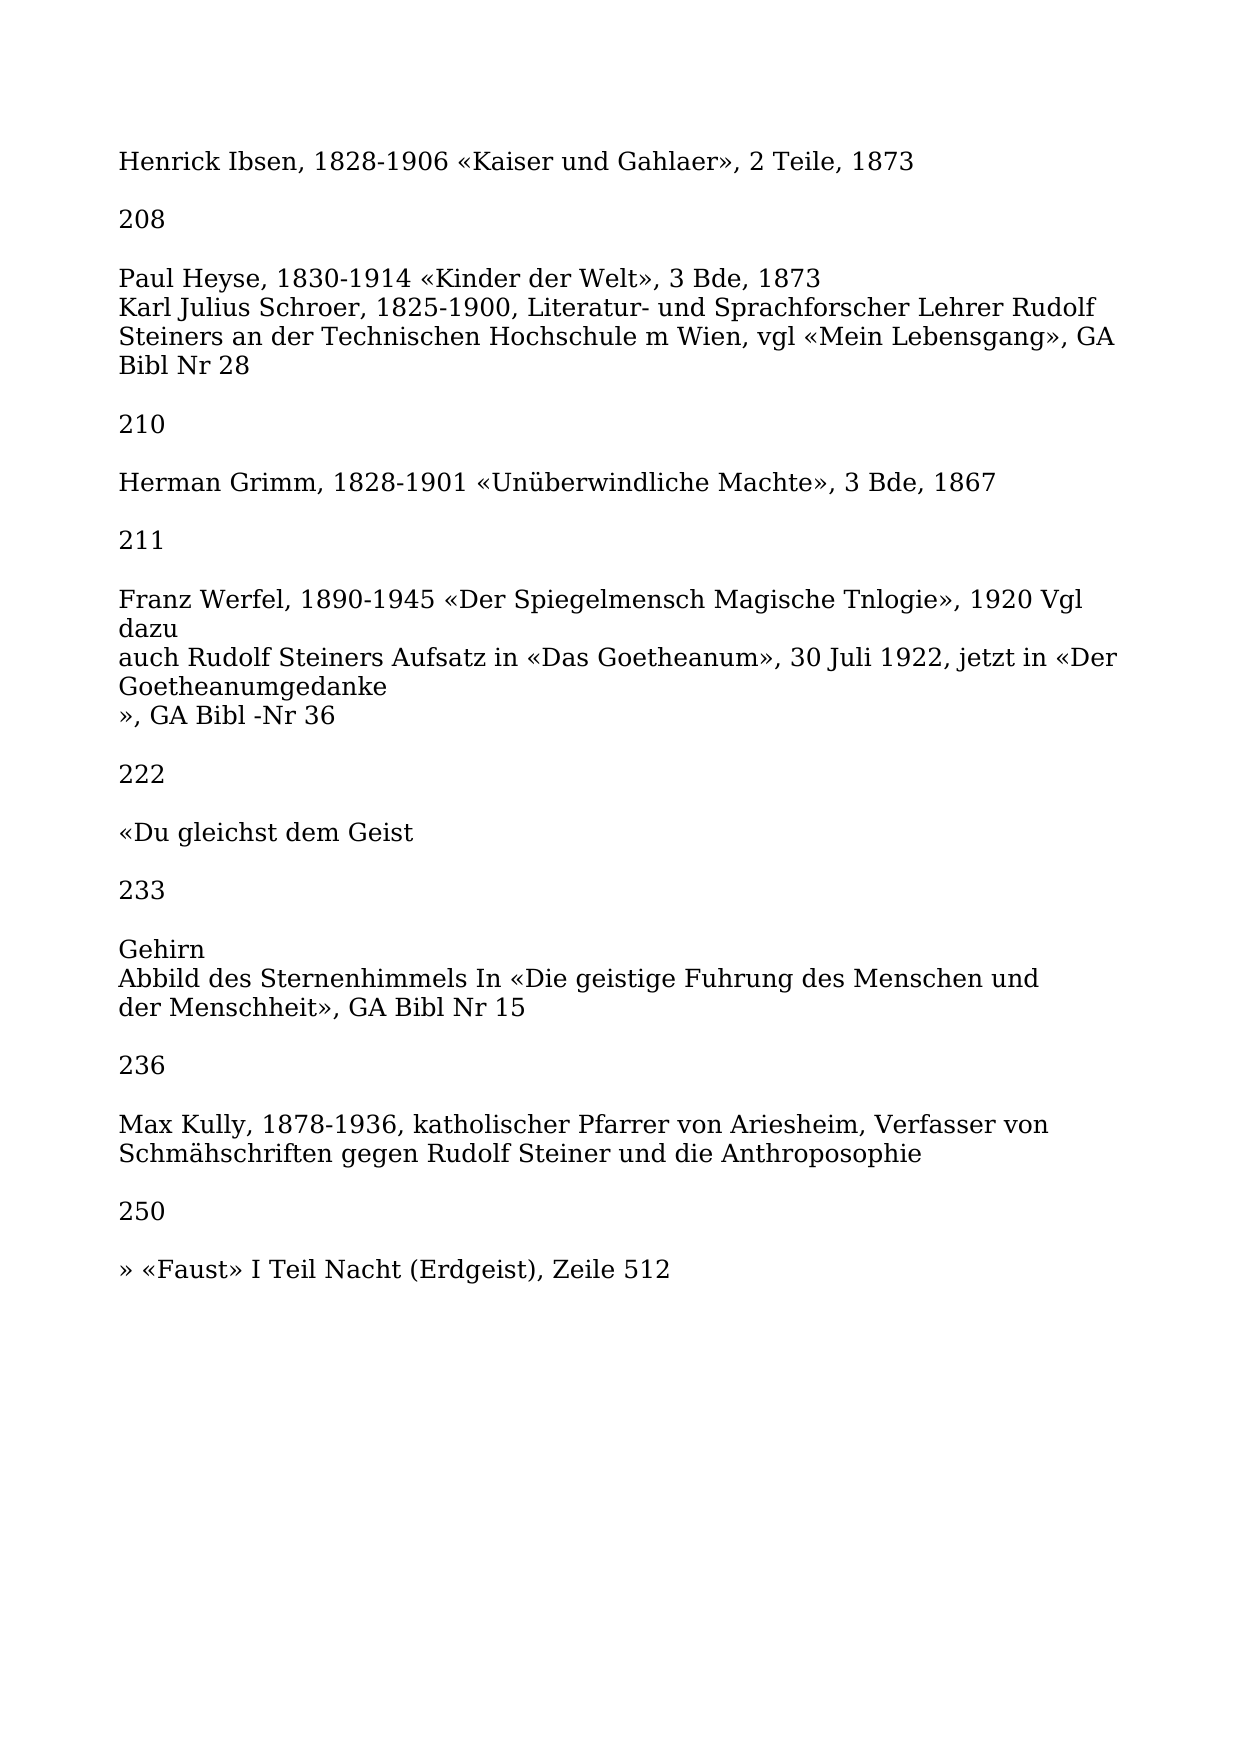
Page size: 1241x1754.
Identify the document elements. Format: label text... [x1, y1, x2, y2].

text 211 [118, 526, 1122, 556]
text 210 [118, 410, 1122, 439]
text 236 [118, 1051, 1122, 1081]
text 222 [118, 760, 1122, 789]
text 233 [118, 876, 1122, 906]
text 208 [118, 206, 1122, 235]
text Abbild des Sternenhimmels In «Die geistige Fuhrung des Menschen und [118, 964, 1122, 993]
text Franz Werfel, 1890-1945 «Der Spiegelmensch Magische Tnlogie», 1920 Vgl dazu [118, 585, 1122, 643]
text Henrick Ibsen, 1828-1906 «Kaiser und Gahlaer», 2 Teile, 1873 [118, 147, 1122, 176]
text Max Kully, 1878-1936, katholischer Pfarrer von Ariesheim, Verfasser von Schmähschriften gegen Rudolf Steiner und die Anthroposophie [118, 1110, 1122, 1168]
text 250 [118, 1197, 1122, 1226]
text «Du gleichst dem Geist [118, 818, 1122, 847]
text Karl Julius Schroer, 1825-1900, Literatur- und Sprachforscher Lehrer Rudolf Steiners an der Technischen Hochschule m Wien, vgl «Mein Lebensgang», GA Bibl Nr 28 [118, 293, 1122, 381]
text Herman Grimm, 1828-1901 «Unüberwindliche Machte», 3 Bde, 1867 [118, 468, 1122, 497]
text Gehirn [118, 935, 1122, 964]
text », GA Bibl -Nr 36 [118, 701, 1122, 731]
text » «Faust» I Teil Nacht (Erdgeist), Zeile 512 [118, 1256, 1122, 1285]
text auch Rudolf Steiners Aufsatz in «Das Goetheanum», 30 Juli 1922, jetzt in «Der [118, 643, 1122, 672]
text Goetheanumgedanke [118, 672, 1122, 701]
text der Menschheit», GA Bibl Nr 15 [118, 993, 1122, 1022]
text Paul Heyse, 1830-1914 «Kinder der Welt», 3 Bde, 1873 [118, 264, 1122, 293]
